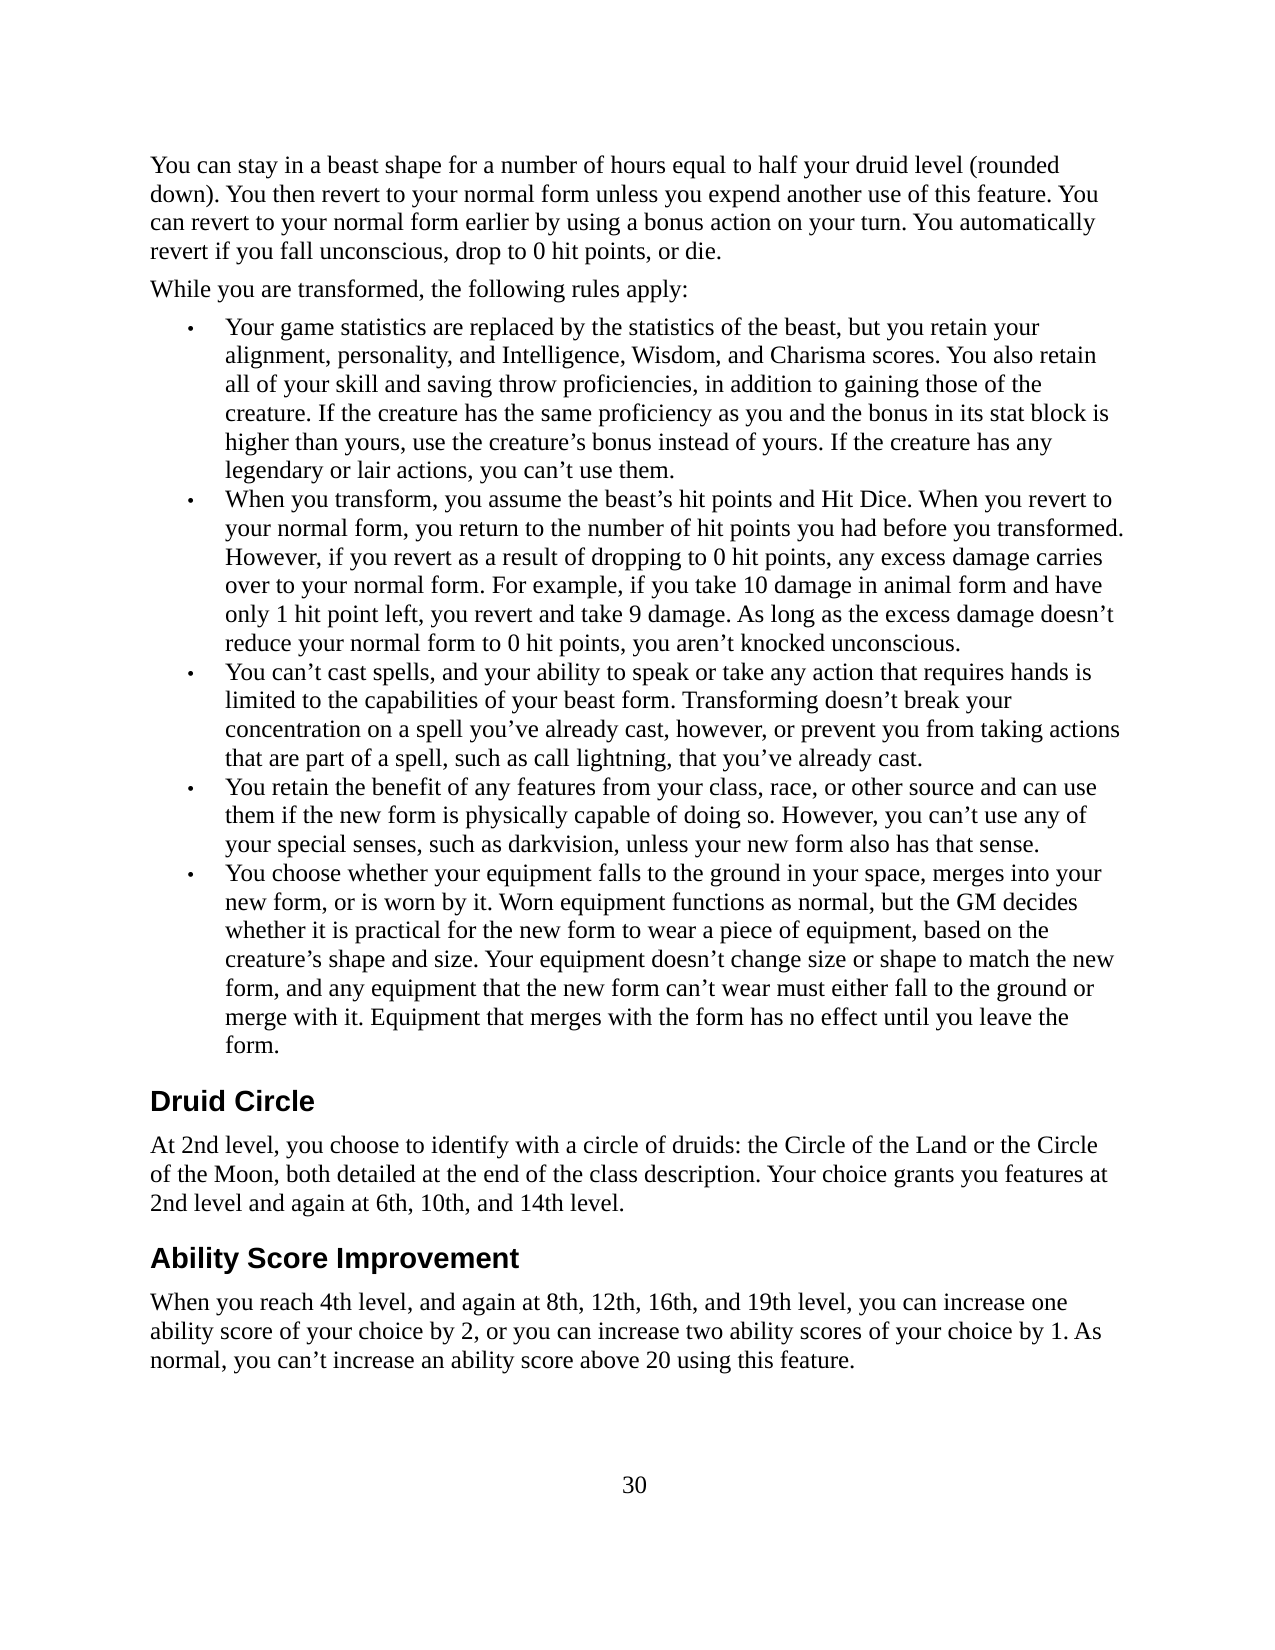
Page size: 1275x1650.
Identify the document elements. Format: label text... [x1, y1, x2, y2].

text While you are transformed, the following rules apply: [150, 274, 1125, 303]
subtitle Ability Score Improvement [150, 1241, 1125, 1275]
list When you transform, you assume the beast’s hit points and Hit Dice. When you revert to your normal form, you return to the number of hit points you had before you transformed. However, if you revert as a result of dropping to 0 hit points, any excess damage carries over to your normal form. For example, if you take 10 damage in animal form and have only 1 hit point left, you revert and take 9 damage. As long as the excess damage doesn’t reduce your normal form to 0 hit points, you aren’t knocked unconscious. [187, 484, 1125, 657]
text You can stay in a beast shape for a number of hours equal to half your druid level (rounded down). You then revert to your normal form unless you expend another use of this feature. You can revert to your normal form earlier by using a bonus action on your turn. You automatically revert if you fall unconscious, drop to 0 hit points, or die. [150, 150, 1125, 265]
list Your game statistics are replaced by the statistics of the beast, but you retain your alignment, personality, and Intelligence, Wisdom, and Charisma scores. You also retain all of your skill and saving throw proficiencies, in addition to gaining those of the creature. If the creature has the same proficiency as you and the bonus in its stat block is higher than yours, use the creature’s bonus instead of yours. If the creature has any legendary or lair actions, you can’t use them. [187, 312, 1125, 484]
list You retain the benefit of any features from your class, race, or other source and can use them if the new form is physically capable of doing so. However, you can’t use any of your special senses, such as darkvision, unless your new form also has that sense. [187, 772, 1125, 858]
text When you reach 4th level, and again at 8th, 12th, 16th, and 19th level, you can increase one ability score of your choice by 2, or you can increase two ability scores of your choice by 1. As normal, you can’t increase an ability score above 20 using this feature. [150, 1287, 1125, 1374]
text At 2nd level, you choose to identify with a circle of druids: the Circle of the Land or the Circle of the Moon, both detailed at the end of the class description. Your choice grants you features at 2nd level and again at 6th, 10th, and 14th level. [150, 1130, 1125, 1216]
list You choose whether your equipment falls to the ground in your space, merges into your new form, or is worn by it. Worn equipment functions as normal, but the GM decides whether it is practical for the new form to wear a piece of equipment, based on the creature’s shape and size. Your equipment doesn’t change size or shape to match the new form, and any equipment that the new form can’t wear must either fall to the ground or merge with it. Equipment that merges with the form has no effect until you leave the form. [187, 858, 1125, 1059]
subtitle Druid Circle [150, 1084, 1125, 1118]
list You can’t cast spells, and your ability to speak or take any action that requires hands is limited to the capabilities of your beast form. Transforming doesn’t break your concentration on a spell you’ve already cast, however, or prevent you from taking actions that are part of a spell, such as call lightning, that you’ve already cast. [187, 657, 1125, 772]
